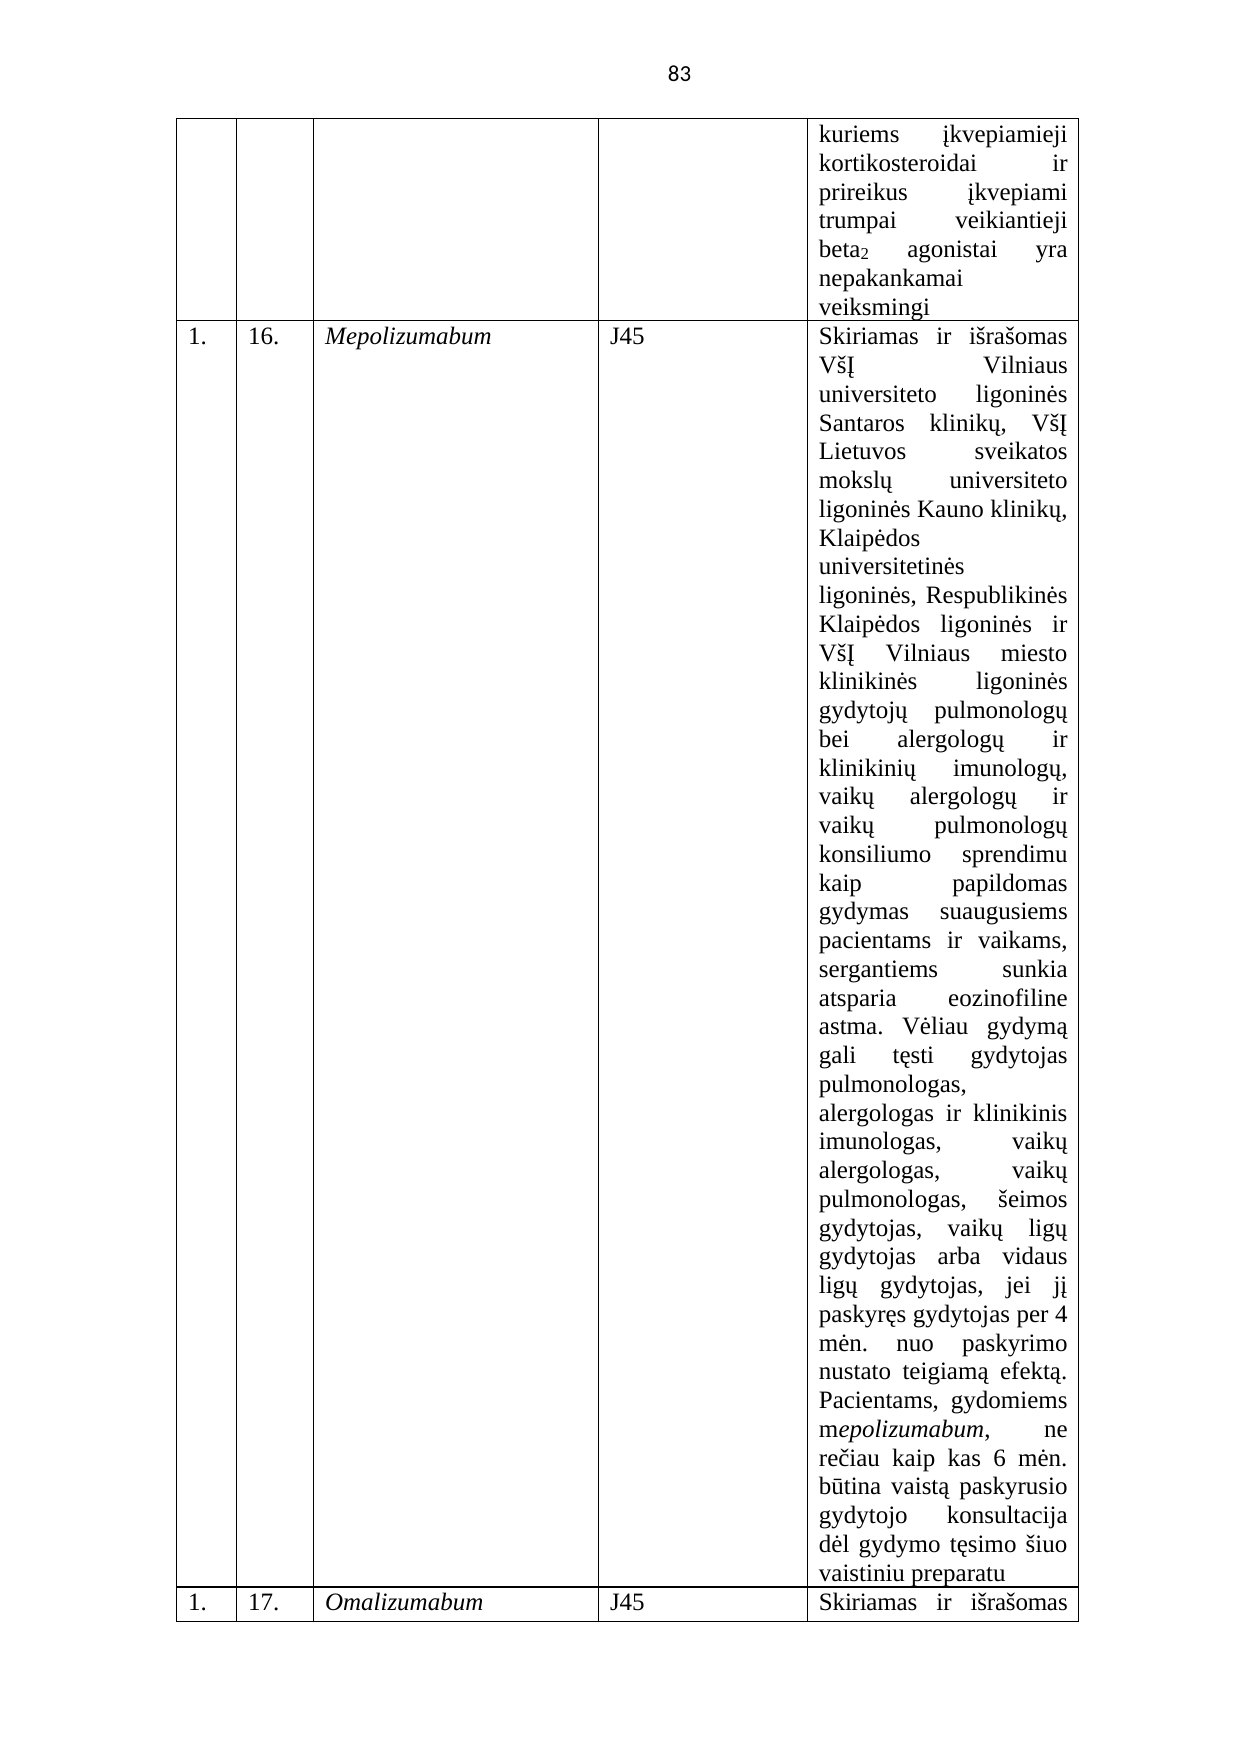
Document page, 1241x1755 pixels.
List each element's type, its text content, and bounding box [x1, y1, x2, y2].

table_cell [1099, 1586, 1103, 1621]
table_cell Omalizumabum [314, 1588, 598, 1621]
table_cell [1079, 118, 1083, 320]
table_cell J45 [599, 1588, 807, 1621]
table_cell [1088, 1586, 1093, 1621]
table_cell 16. [237, 321, 313, 1586]
table_cell J45 [599, 321, 807, 1586]
table_cell [1093, 320, 1099, 1586]
table_cell [1079, 320, 1083, 1586]
table_cell [1109, 1586, 1123, 1621]
table_cell [1084, 320, 1088, 1586]
table_cell Skiriamas ir išrašomas [808, 1588, 1078, 1621]
table_cell [599, 119, 807, 320]
table_cell [1109, 118, 1123, 320]
table_cell Skiriamas ir išrašomas VšĮ Vilniaus universiteto ligoninės Santaros klinikų, VšĮ Lietuvos sveikatos mokslų universiteto ligoninės Kauno klinikų, Klaipėdos universitetinės ligoninės, Respublikinės Klaipėdos ligoninės ir VšĮ Vilniaus miesto klinikinės ligoninės gydytojų pulmonologų bei alergologų ir klinikinių imunologų, vaikų alergologų ir vaikų pulmonologų konsiliumo sprendimu kaip papildomas gydymas suaugusiems pacientams ir vaikams, sergantiems sunkia atsparia eozinofiline astma. Vėliau gydymą gali tęsti gydytojas pulmonologas, alergologas ir klinikinis imunologas, vaikų alergologas, vaikų pulmonologas, šeimos gydytojas, vaikų ligų gydytojas arba vidaus ligų gydytojas, jei jį paskyręs gydytojas per 4 mėn. nuo paskyrimo nustato teigiamą efektą. Pacientams, gydomiems mepolizumabum, ne rečiau kaip kas 6 mėn. būtina vaistą paskyrusio gydytojo konsultacija dėl gydymo tęsimo šiuo vaistiniu preparatu [808, 321, 1078, 1586]
table_cell 1. [177, 1588, 236, 1621]
table_cell [314, 119, 598, 320]
table_cell [1088, 320, 1093, 1586]
table_cell [1088, 118, 1093, 320]
table_cell [237, 119, 313, 320]
table_cell 17. [237, 1588, 313, 1621]
table_cell [1103, 118, 1109, 320]
table_cell [1079, 1586, 1083, 1621]
table_cell [1093, 118, 1099, 320]
table_cell [1109, 320, 1123, 1586]
table_cell [1084, 1586, 1088, 1621]
table_cell [1093, 1586, 1099, 1621]
table_cell [1103, 320, 1109, 1586]
table_cell 1. [177, 321, 236, 1586]
table_cell [1103, 1586, 1109, 1621]
table_cell [1084, 118, 1088, 320]
table_cell kuriems įkvepiamieji kortikosteroidai ir prireikus įkvepiami trumpai veikiantieji beta2 agonistai yra nepakankamai veiksmingi [808, 119, 1078, 320]
table_cell Mepolizumabum [314, 321, 598, 1586]
table_cell [1099, 320, 1103, 1586]
table_cell [177, 119, 236, 320]
table_cell [1099, 118, 1103, 320]
